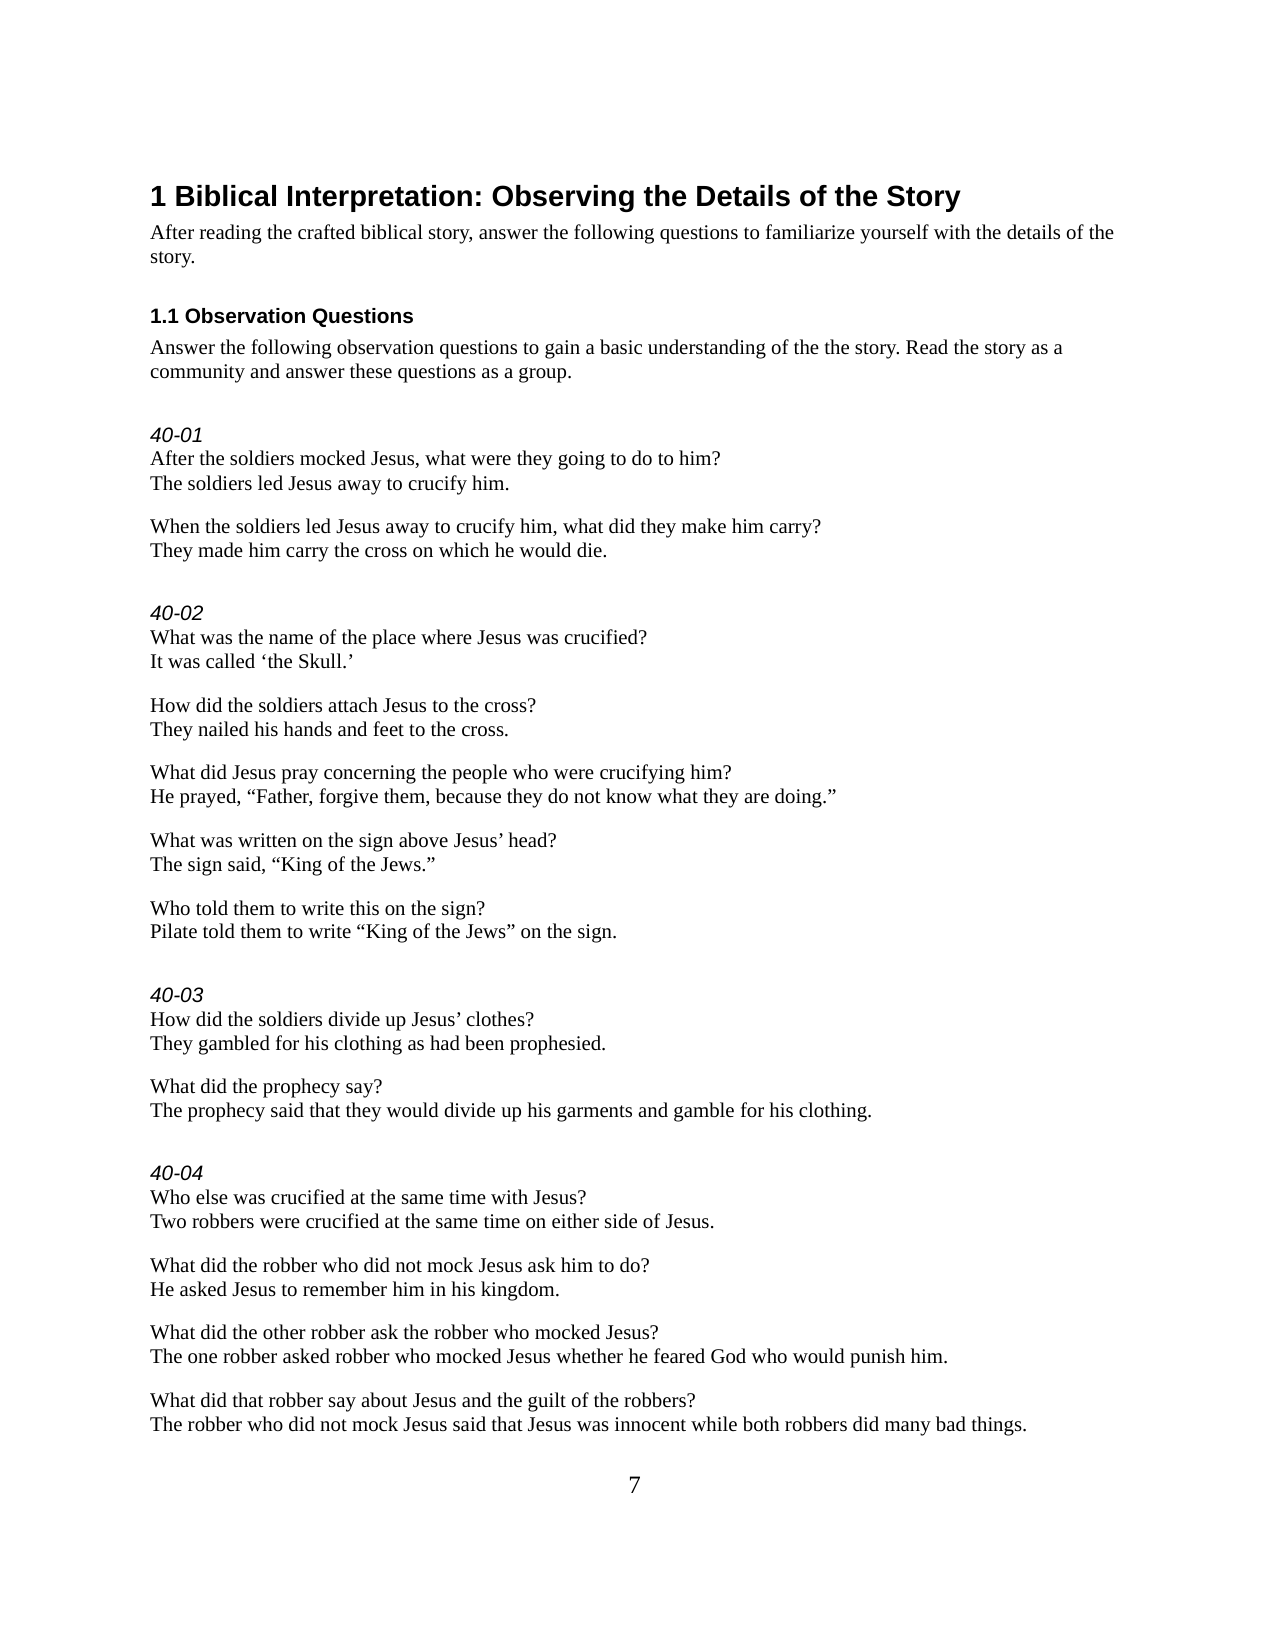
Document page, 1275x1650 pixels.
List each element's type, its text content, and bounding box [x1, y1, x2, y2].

text What did Jesus pray concerning the people who were crucifying him? He prayed, “Father, forgive them, because they do not know what they are doing.” [150, 760, 1125, 808]
subtitle 40-02 [150, 601, 1125, 625]
subtitle 40-04 [150, 1161, 1125, 1185]
subtitle 40-03 [150, 982, 1125, 1006]
text Who told them to write this on the sign? Pilate told them to write “King of the Jews” on the sign. [150, 895, 1125, 943]
subtitle 1.1 Observation Questions [150, 304, 1125, 328]
text When the soldiers led Jesus away to crucify him, what did they make him carry? They made him carry the cross on which he would die. [150, 514, 1125, 562]
text How did the soldiers attach Jesus to the cross? They nailed his hands and feet to the cross. [150, 693, 1125, 741]
text Who else was crucified at the same time with Jesus? Two robbers were crucified at the same time on either side of Jesus. [150, 1185, 1125, 1233]
text What was the name of the place where Jesus was crucified? It was called ‘the Skull.’ [150, 625, 1125, 673]
text What was written on the sign above Jesus’ head? The sign said, “King of the Jews.” [150, 828, 1125, 876]
text Answer the following observation questions to gain a basic understanding of the the story. Read the story as a community and answer these questions as a group. [150, 335, 1125, 383]
text What did the prophecy say? The prophecy said that they would divide up his garments and gamble for his clothing. [150, 1074, 1125, 1122]
text After reading the crafted biblical story, answer the following questions to familiarize yourself with the details of the story. [150, 220, 1125, 268]
text What did that robber say about Jesus and the guilt of the robbers? The robber who did not mock Jesus said that Jesus was innocent while both robbers did many bad things. [150, 1388, 1125, 1436]
text How did the soldiers divide up Jesus’ clothes? They gambled for his clothing as had been prophesied. [150, 1006, 1125, 1054]
subtitle 1 Biblical Interpretation: Observing the Details of the Story [150, 179, 1125, 212]
text After the soldiers mocked Jesus, what were they going to do to him? The soldiers led Jesus away to crucify him. [150, 446, 1125, 494]
subtitle 40-01 [150, 422, 1125, 446]
text What did the robber who did not mock Jesus ask him to do? He asked Jesus to remember him in his kingdom. [150, 1253, 1125, 1301]
text What did the other robber ask the robber who mocked Jesus? The one robber asked robber who mocked Jesus whether he feared God who would punish him. [150, 1320, 1125, 1368]
